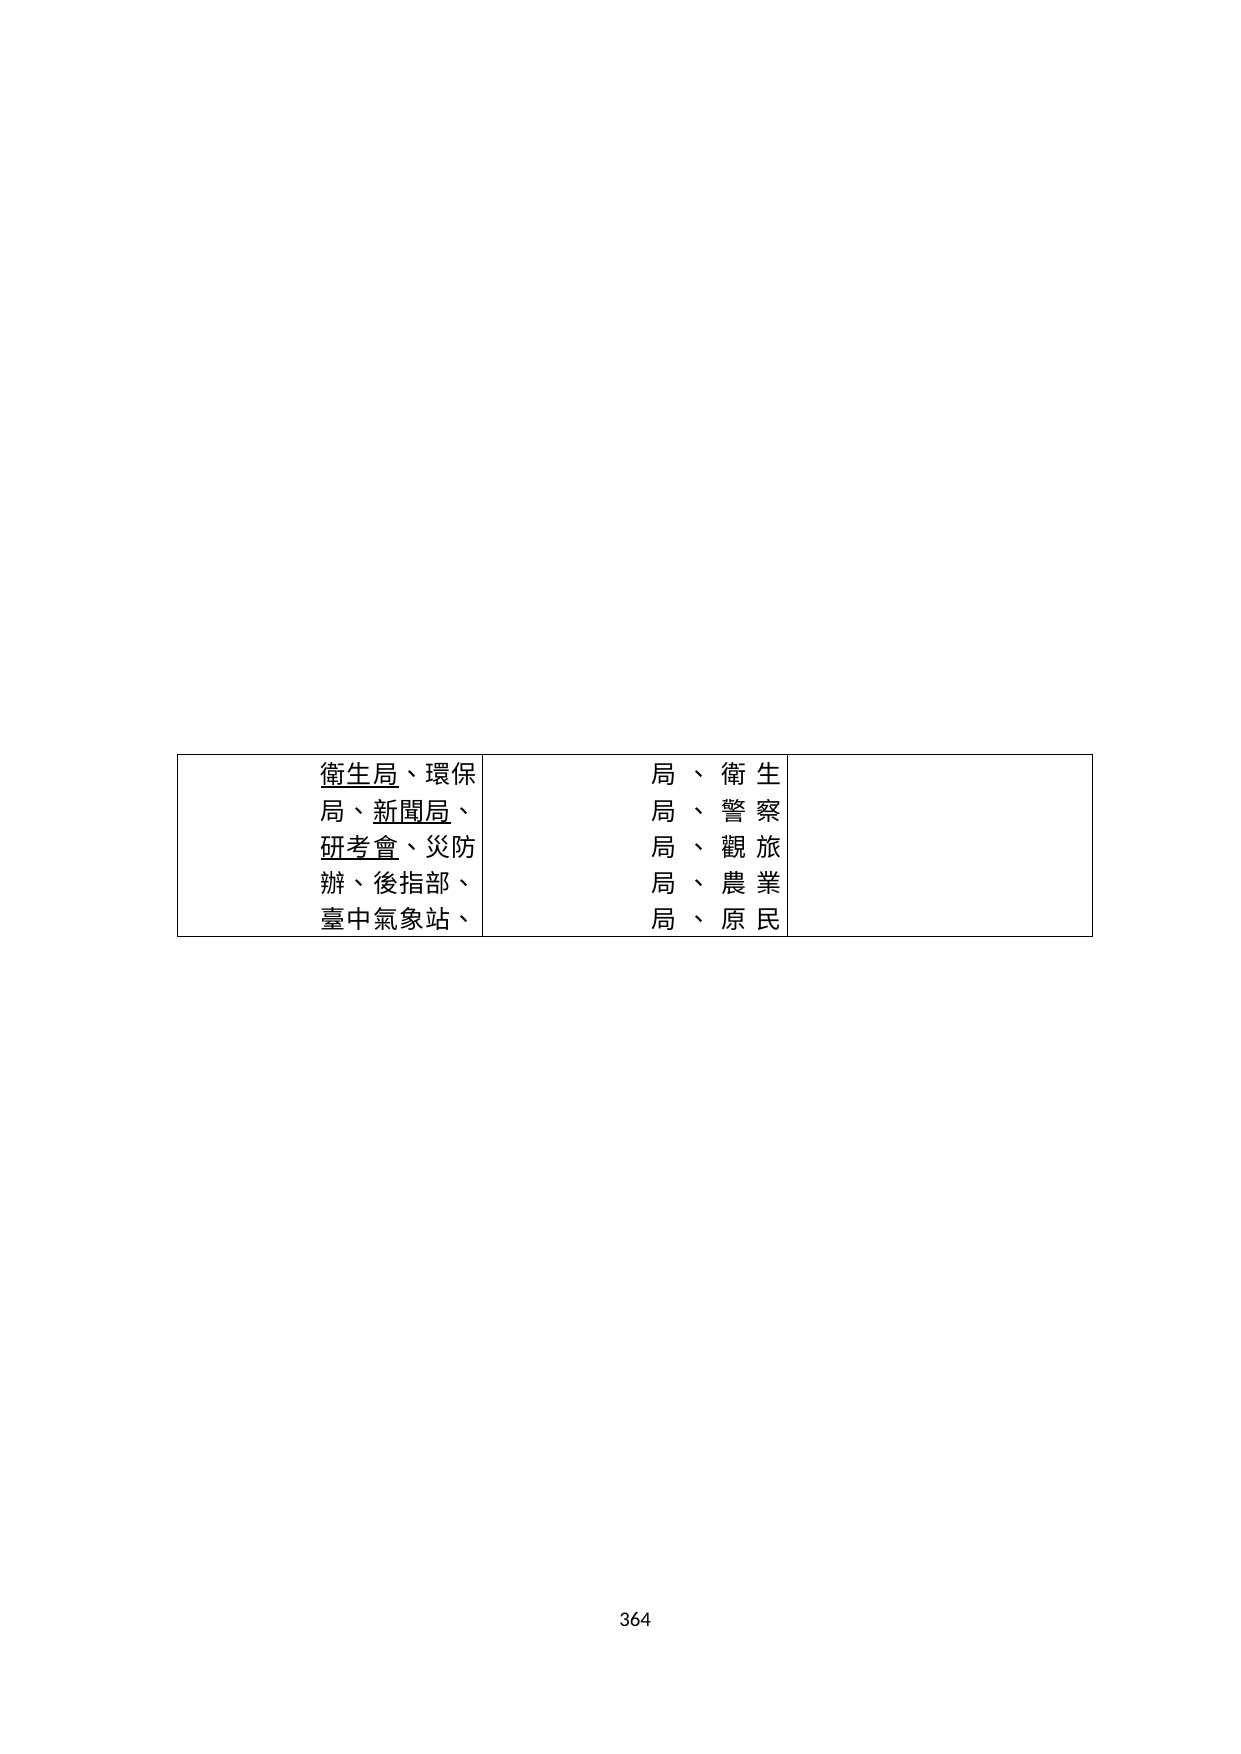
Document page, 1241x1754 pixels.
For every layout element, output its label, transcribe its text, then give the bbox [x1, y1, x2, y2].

table_cell 局、衛生局、警察局、觀旅局、農業局、原民 [483, 755, 787, 936]
table_cell 衛生局、環保局、新聞局、研考會、災防辦、後指部、臺中氣象站、 [178, 755, 482, 936]
table_cell [788, 755, 1092, 936]
